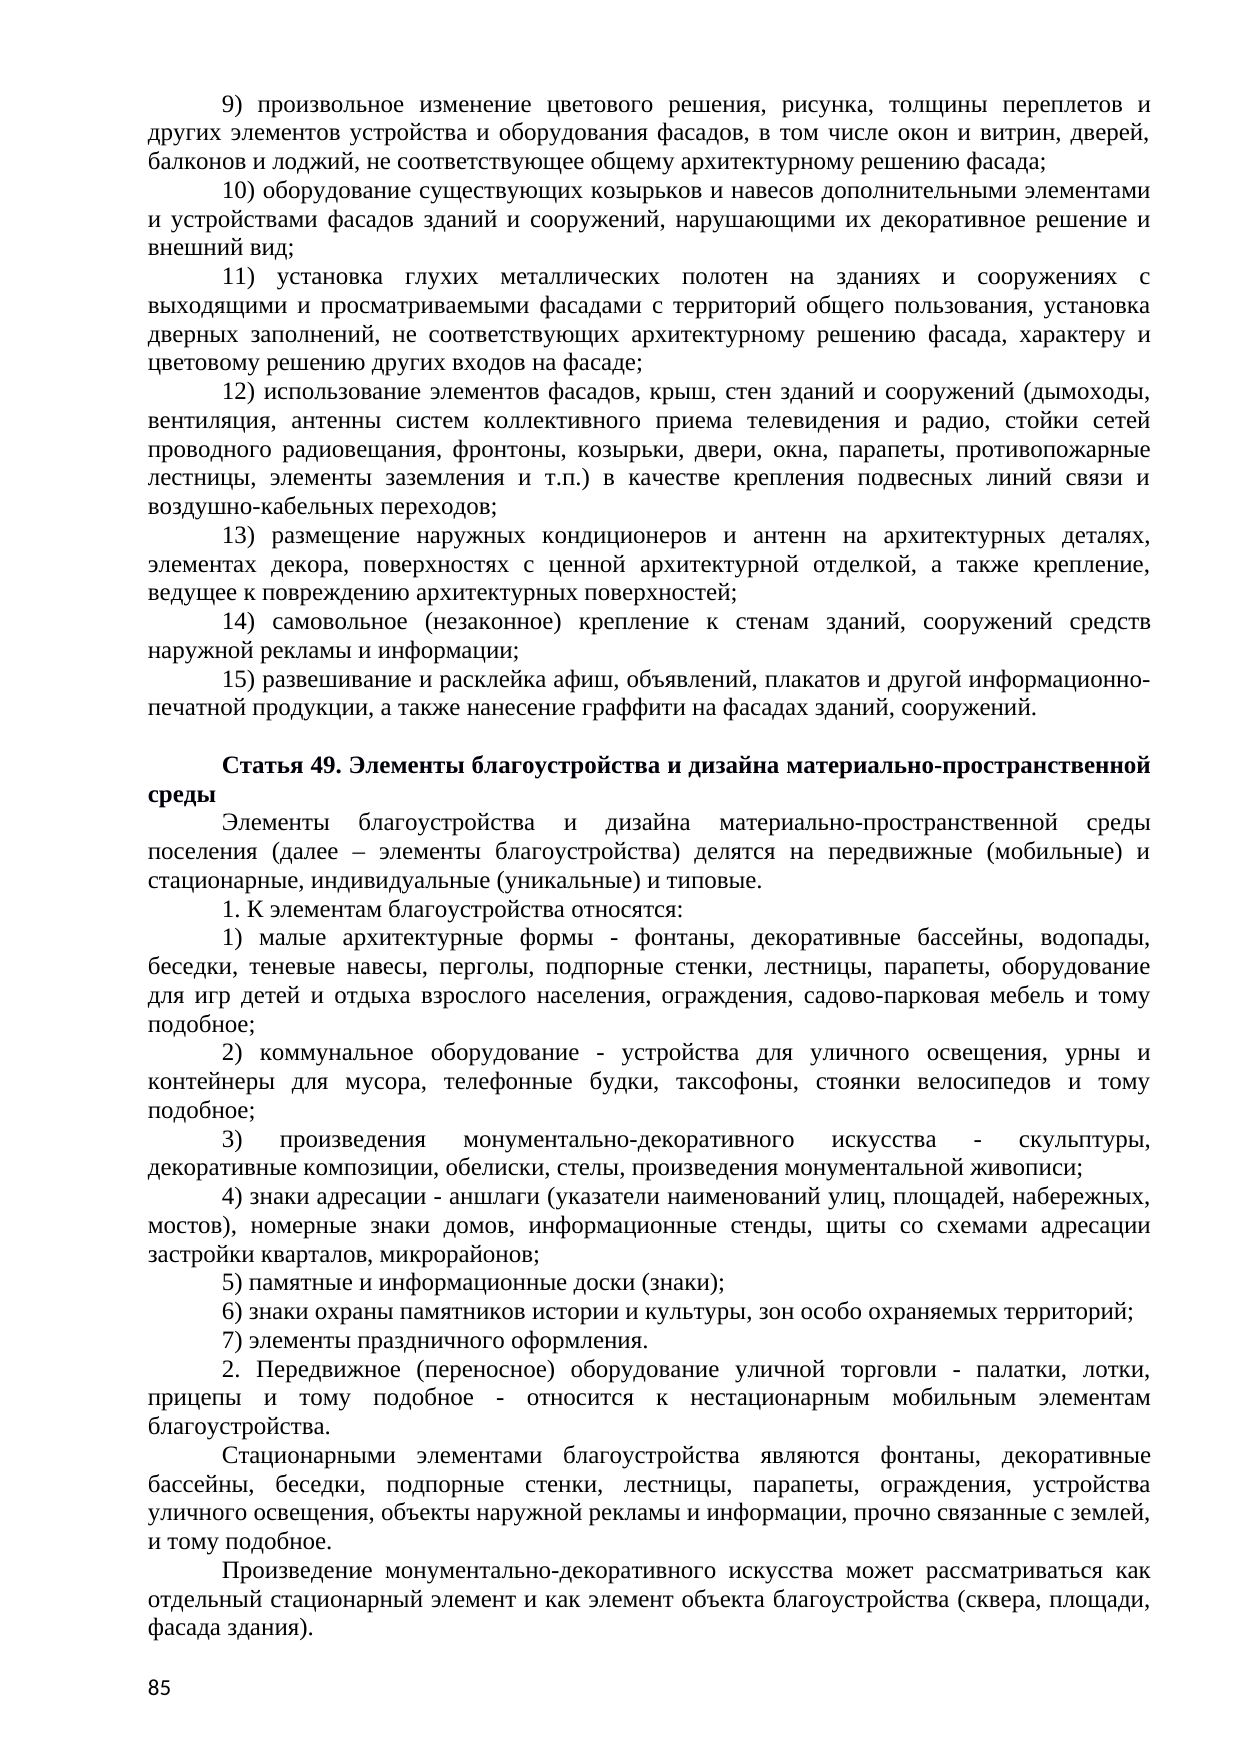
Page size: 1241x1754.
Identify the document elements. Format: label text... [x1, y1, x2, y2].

text Стационарными элементами благоустройства являются фонтаны, декоративные бассейны, беседки, подпорные стенки, лестницы, парапеты, ограждения, устройства уличного освещения, объекты наружной рекламы и информации, прочно связанные с землей, и тому подобное. [148, 1440, 1152, 1555]
text 14) самовольное (незаконное) крепление к стенам зданий, сооружений средств наружной рекламы и информации; [148, 606, 1152, 664]
text 2) коммунальное оборудование - устройства для уличного освещения, урны и контейнеры для мусора, телефонные будки, таксофоны, стоянки велосипедов и тому подобное; [148, 1037, 1152, 1124]
text 3) произведения монументально-декоративного искусства - скульптуры, декоративные композиции, обелиски, стелы, произведения монументальной живописи; [148, 1124, 1152, 1181]
text 11) установка глухих металлических полотен на зданиях и сооружениях с выходящими и просматриваемыми фасадами с территорий общего пользования, установка дверных заполнений, не соответствующих архитектурному решению фасада, характеру и цветовому решению других входов на фасаде; [148, 261, 1152, 376]
text 9) произвольное изменение цветового решения, рисунка, толщины переплетов и других элементов устройства и оборудования фасадов, в том числе окон и витрин, дверей, балконов и лоджий, не соответствующее общему архитектурному решению фасада; [148, 89, 1152, 175]
text Элементы благоустройства и дизайна материально-пространственной среды поселения (далее – элементы благоустройства) делятся на передвижные (мобильные) и стационарные, индивидуальные (уникальные) и типовые. [148, 807, 1152, 894]
text 15) развешивание и расклейка афиш, объявлений, плакатов и другой информационно-печатной продукции, а также нанесение граффити на фасадах зданий, сооружений. [148, 664, 1152, 721]
text 7) элементы праздничного оформления. [148, 1325, 1152, 1354]
text 1) малые архитектурные формы - фонтаны, декоративные бассейны, водопады, беседки, теневые навесы, перголы, подпорные стенки, лестницы, парапеты, оборудование для игр детей и отдыха взрослого населения, ограждения, садово-парковая мебель и тому подобное; [148, 922, 1152, 1037]
text 6) знаки охраны памятников истории и культуры, зон особо охраняемых территорий; [148, 1296, 1152, 1325]
text 12) использование элементов фасадов, крыш, стен зданий и сооружений (дымоходы, вентиляция, антенны систем коллективного приема телевидения и радио, стойки сетей проводного радиовещания, фронтоны, козырьки, двери, окна, парапеты, противопожарные лестницы, элементы заземления и т.п.) в качестве крепления подвесных линий связи и воздушно-кабельных переходов; [148, 376, 1152, 520]
text 10) оборудование существующих козырьков и навесов дополнительными элементами и устройствами фасадов зданий и сооружений, нарушающими их декоративное решение и внешний вид; [148, 175, 1152, 261]
text 5) памятные и информационные доски (знаки); [148, 1267, 1152, 1296]
text 13) размещение наружных кондиционеров и антенн на архитектурных деталях, элементах декора, поверхностях с ценной архитектурной отделкой, а также крепление, ведущее к повреждению архитектурных поверхностей; [148, 520, 1152, 606]
text 2. Передвижное (переносное) оборудование уличной торговли - палатки, лотки, прицепы и тому подобное - относится к нестационарным мобильным элементам благоустройства. [148, 1354, 1152, 1440]
text Произведение монументально-декоративного искусства может рассматриваться как отдельный стационарный элемент и как элемент объекта благоустройства (сквера, площади, фасада здания). [148, 1555, 1152, 1641]
text 1. К элементам благоустройства относятся: [148, 894, 1152, 922]
text 4) знаки адресации - аншлаги (указатели наименований улиц, площадей, набережных, мостов), номерные знаки домов, информационные стенды, щиты со схемами адресации застройки кварталов, микрорайонов; [148, 1181, 1152, 1267]
subtitle Статья 49. Элементы благоустройства и дизайна материально-пространственной среды [148, 750, 1152, 807]
